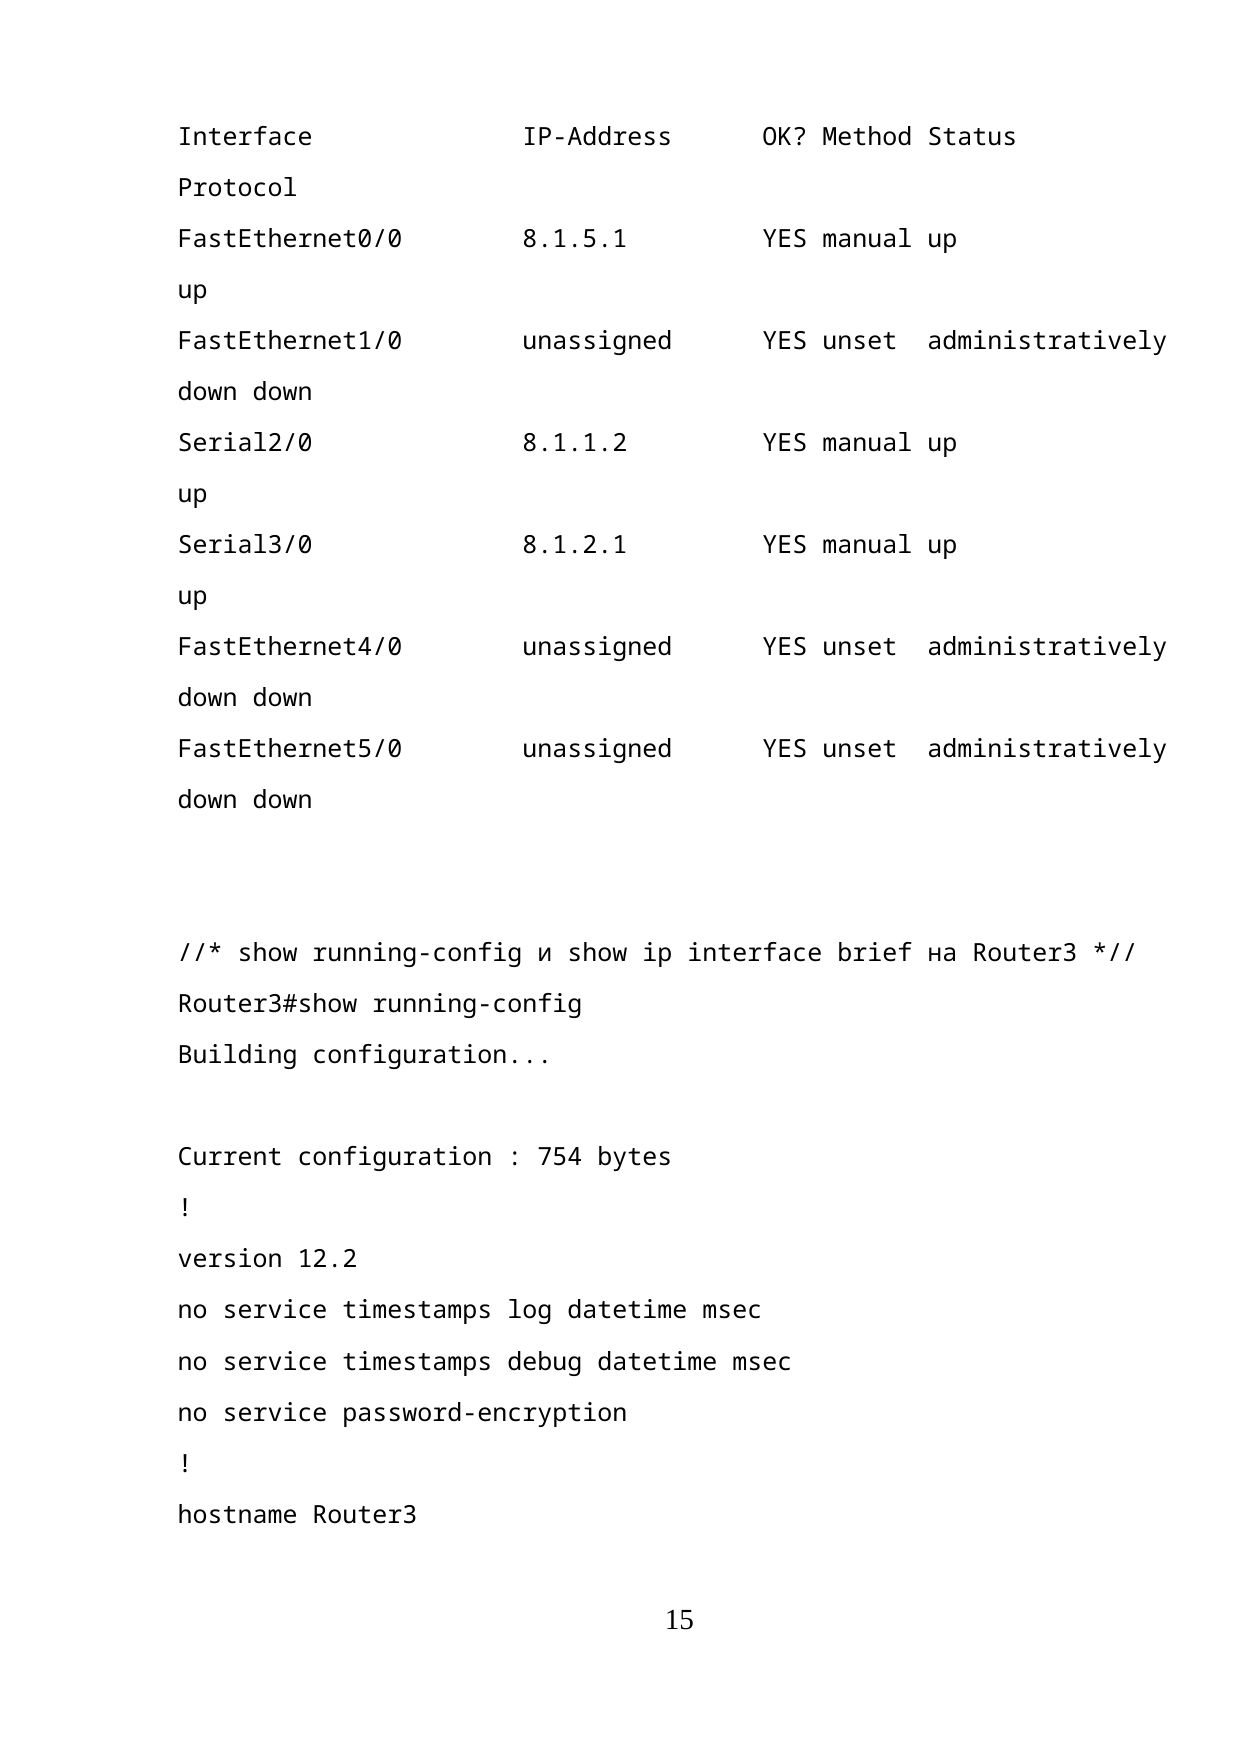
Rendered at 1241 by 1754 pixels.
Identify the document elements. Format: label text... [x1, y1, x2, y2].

text Router3#show running-config [177, 986, 1181, 1020]
text Serial2/0 8.1.1.2 YES manual up up [177, 424, 1181, 509]
text Serial3/0 8.1.2.1 YES manual up up [177, 526, 1181, 612]
text Interface IP-Address OK? Method Status Protocol [177, 118, 1181, 203]
text FastEthernet5/0 unassigned YES unset administratively down down [177, 731, 1181, 816]
text FastEthernet1/0 unassigned YES unset administratively down down [177, 322, 1181, 407]
text no service password-encryption [177, 1394, 1181, 1428]
text Current configuration : 754 bytes [177, 1139, 1181, 1173]
text FastEthernet0/0 8.1.5.1 YES manual up up [177, 220, 1181, 305]
text Building configuration... [177, 1037, 1181, 1071]
text hostname Router3 [177, 1496, 1181, 1530]
text FastEthernet4/0 unassigned YES unset administratively down down [177, 628, 1181, 714]
text no service timestamps log datetime msec [177, 1292, 1181, 1326]
text ! [177, 1190, 1181, 1224]
text ! [177, 1445, 1181, 1479]
text //* show running-config и show ip interface brief на Router3 *// [177, 935, 1181, 969]
text no service timestamps debug datetime msec [177, 1343, 1181, 1377]
text version 12.2 [177, 1241, 1181, 1275]
